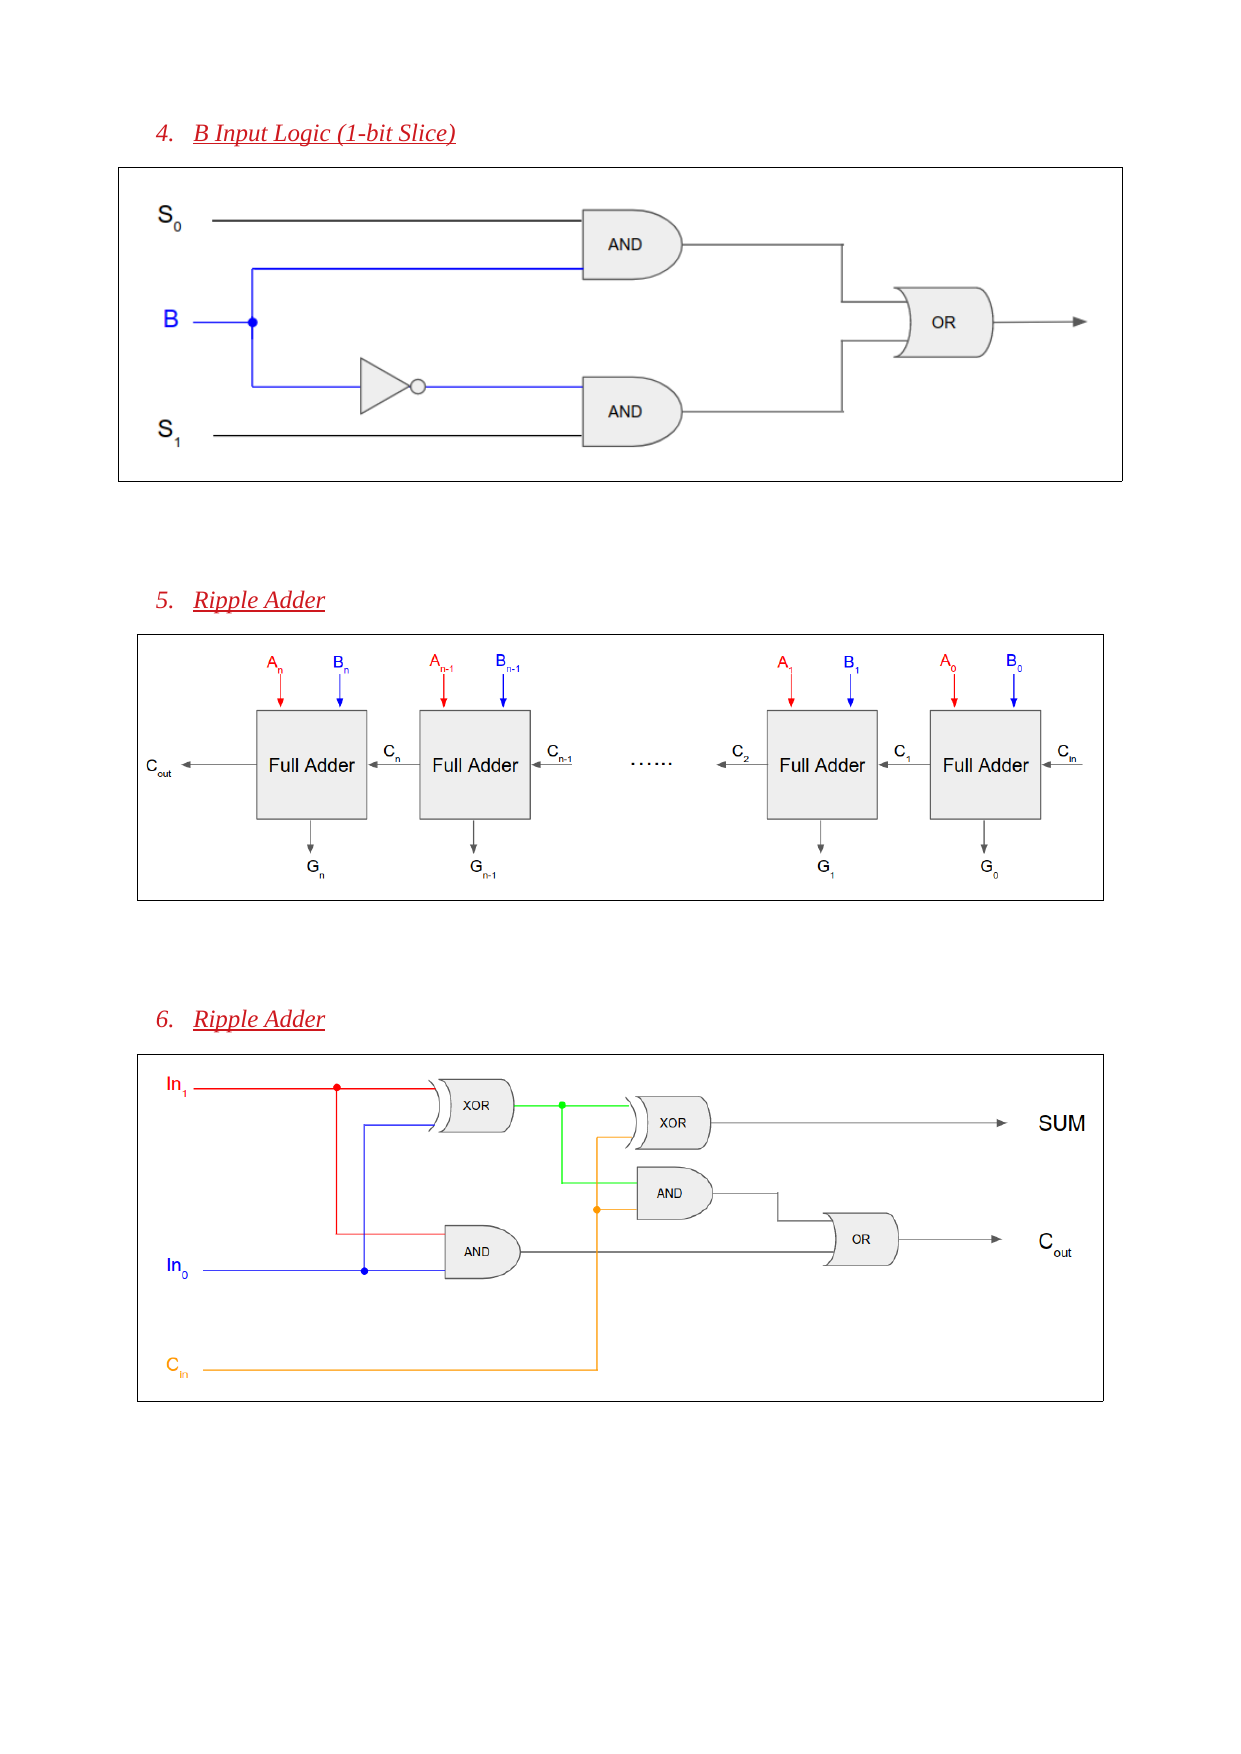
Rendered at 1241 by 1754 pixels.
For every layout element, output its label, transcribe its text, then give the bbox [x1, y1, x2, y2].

list B Input Logic (1-bit Slice) [156, 118, 1122, 147]
picture [121, 170, 1119, 479]
picture [140, 637, 1101, 898]
list Ripple Adder [156, 585, 1122, 614]
picture [140, 1056, 1101, 1398]
list Ripple Adder [156, 1004, 1122, 1033]
